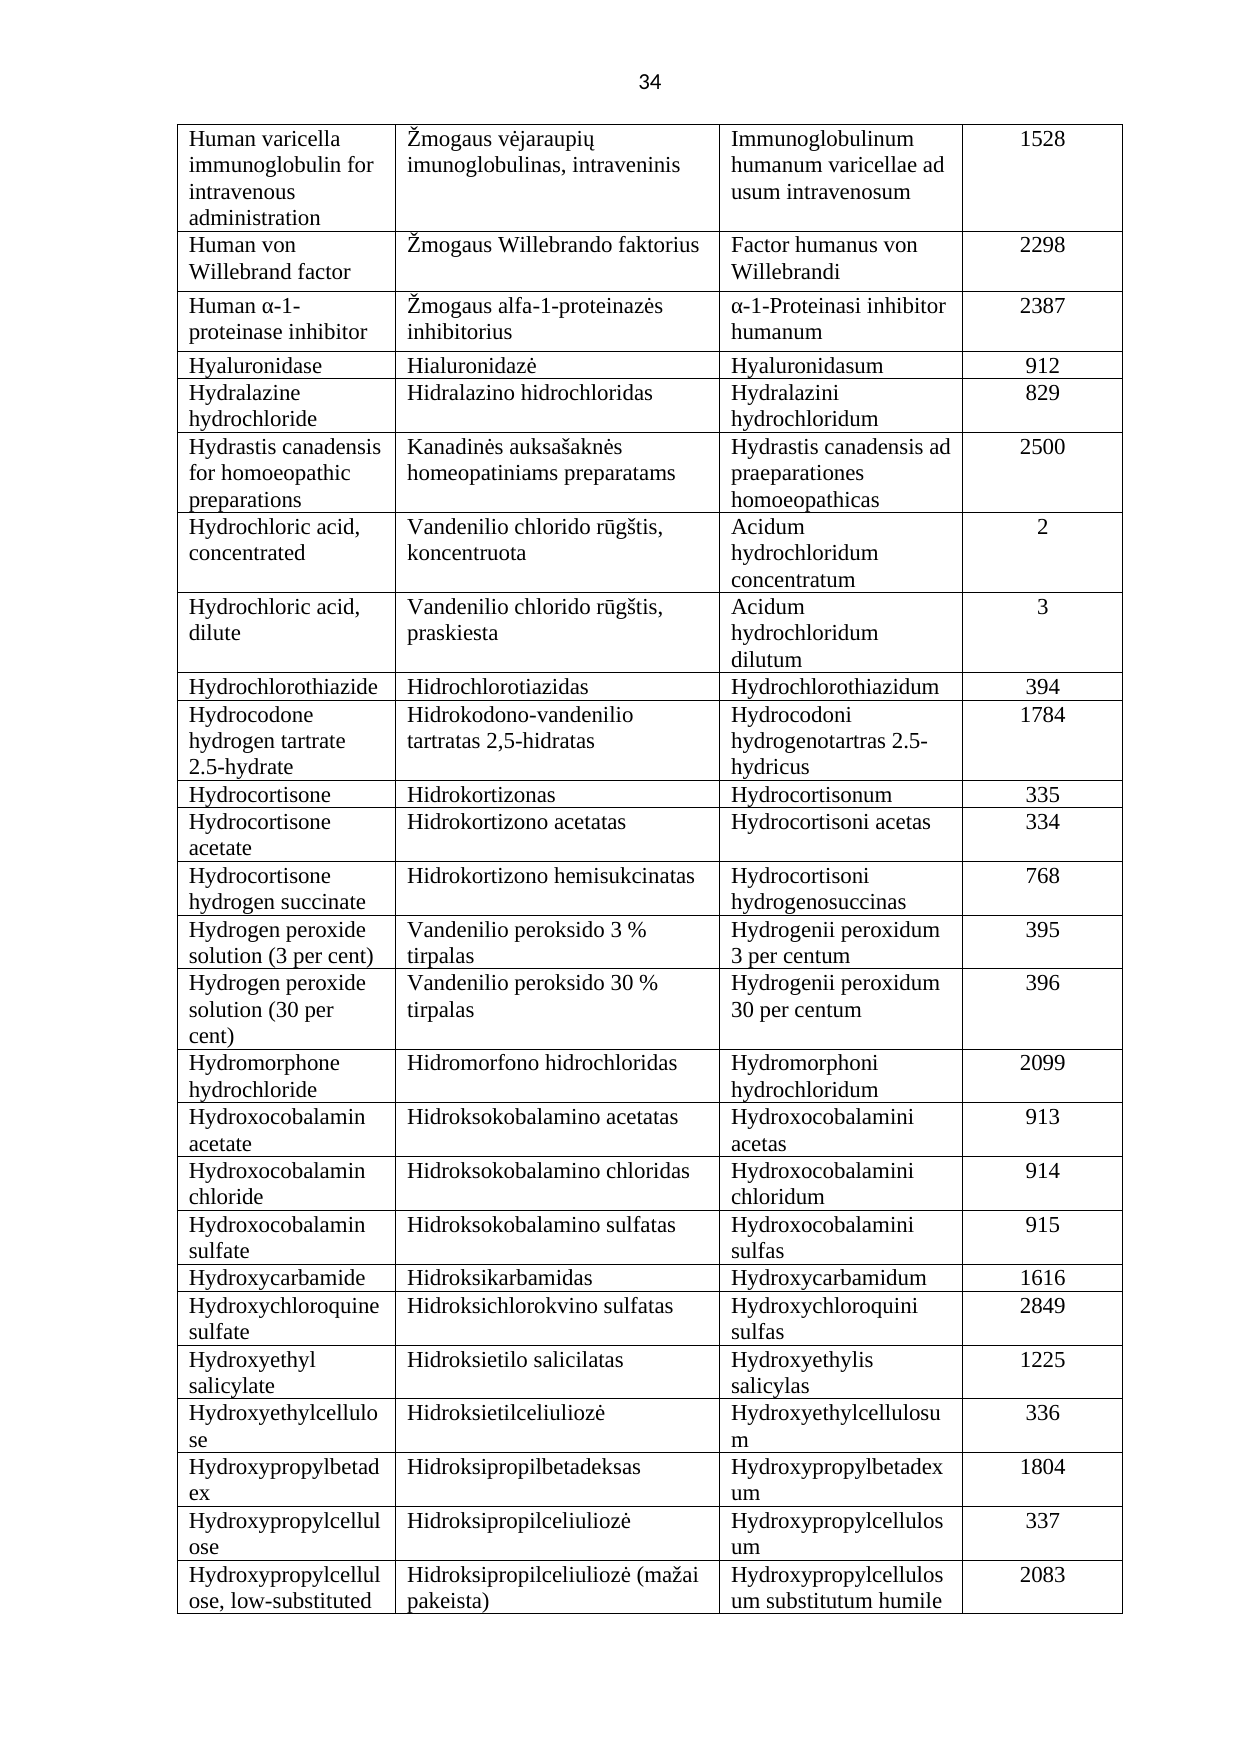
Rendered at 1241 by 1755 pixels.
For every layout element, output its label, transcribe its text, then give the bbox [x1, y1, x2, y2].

table_cell Hidroksipropilceliuliozė [396, 1507, 719, 1559]
table_cell Hidroksokobalamino sulfatas [396, 1211, 719, 1263]
table_cell 915 [963, 1211, 1122, 1263]
table_cell Hidroksokobalamino chloridas [396, 1157, 719, 1210]
table_cell α-1-Proteinasi inhibitor humanum [720, 292, 962, 351]
table_cell Hydroxocobalamin sulfate [178, 1211, 395, 1263]
table_cell Hidrokortizono hemisukcinatas [396, 862, 719, 914]
table_cell Hialuronidazė [396, 352, 719, 378]
table_cell Hydrocortisone [178, 781, 395, 807]
table_cell 2298 [963, 232, 1122, 291]
table_cell Žmogaus Willebrando faktorius [396, 232, 719, 291]
table_cell Hydrogenii peroxidum 3 per centum [720, 916, 962, 968]
table_cell 2500 [963, 433, 1122, 512]
table_cell Hydroxocobalamin acetate [178, 1103, 395, 1156]
table_cell 2387 [963, 292, 1122, 351]
table_cell 2 [963, 513, 1122, 592]
table_cell 394 [963, 673, 1122, 699]
table_cell Žmogaus vėjaraupių imunoglobulinas, intraveninis [396, 125, 719, 231]
table_cell Factor humanus von Willebrandi [720, 232, 962, 291]
table_cell Vandenilio peroksido 30 % tirpalas [396, 969, 719, 1048]
table_cell Hydroxychloroquine sulfate [178, 1292, 395, 1344]
table_cell Hydrogen peroxide solution (3 per cent) [178, 916, 395, 968]
table_cell Hidroksichlorokvino sulfatas [396, 1292, 719, 1344]
table_cell Hydroxypropylcellulosum substitutum humile [720, 1561, 962, 1613]
table_cell Hidralazino hidrochloridas [396, 379, 719, 432]
table_cell Hidrochlorotiazidas [396, 673, 719, 699]
table_cell Human von Willebrand factor [178, 232, 395, 291]
table_cell 829 [963, 379, 1122, 432]
table_cell Acidum hydrochloridum concentratum [720, 513, 962, 592]
table_cell 2083 [963, 1561, 1122, 1613]
table_cell Human α-1-proteinase inhibitor [178, 292, 395, 351]
table_cell Human varicella immunoglobulin for intravenous administration [178, 125, 395, 231]
table_cell Acidum hydrochloridum dilutum [720, 593, 962, 672]
table_cell Hydrocortisonum [720, 781, 962, 807]
table_cell Vandenilio chlorido rūgštis, koncentruota [396, 513, 719, 592]
table_cell Hyaluronidase [178, 352, 395, 378]
table_cell Hidroksikarbamidas [396, 1265, 719, 1291]
table_cell Hydromorphone hydrochloride [178, 1050, 395, 1102]
table_cell 334 [963, 808, 1122, 861]
table_cell Hydroxocobalamini acetas [720, 1103, 962, 1156]
table_cell Hydroxypropylbetadex [178, 1453, 395, 1506]
table_cell 396 [963, 969, 1122, 1048]
table_cell Hydrocodone hydrogen tartrate 2.5-hydrate [178, 701, 395, 780]
table_cell Hydrochloric acid, concentrated [178, 513, 395, 592]
table_cell Hydrastis canadensis for homoeopathic preparations [178, 433, 395, 512]
table_cell Hydroxyethylcellulose [178, 1399, 395, 1452]
table_cell Hydroxocobalamin chloride [178, 1157, 395, 1210]
table_cell Hydrocortisone hydrogen succinate [178, 862, 395, 914]
table_cell 2099 [963, 1050, 1122, 1102]
table_cell Hydrocortisoni hydrogenosuccinas [720, 862, 962, 914]
table_cell Hydrocortisone acetate [178, 808, 395, 861]
table_cell 3 [963, 593, 1122, 672]
table_cell 1804 [963, 1453, 1122, 1506]
table_cell Hydrastis canadensis ad praeparationes homoeopathicas [720, 433, 962, 512]
table_cell Hidroksokobalamino acetatas [396, 1103, 719, 1156]
table_cell Hyaluronidasum [720, 352, 962, 378]
table_cell Vandenilio chlorido rūgštis, praskiesta [396, 593, 719, 672]
table_cell Hydralazine hydrochloride [178, 379, 395, 432]
table_cell 2849 [963, 1292, 1122, 1344]
table_cell Hydroxyethyl salicylate [178, 1346, 395, 1398]
table_cell Hydralazini hydrochloridum [720, 379, 962, 432]
table_cell Hydrocortisoni acetas [720, 808, 962, 861]
table_cell Hydroxypropylcellulosum [720, 1507, 962, 1559]
table_cell 1225 [963, 1346, 1122, 1398]
table_cell Hydroxyethylis salicylas [720, 1346, 962, 1398]
table_cell Hydrochlorothiazide [178, 673, 395, 699]
table_cell Hydrochlorothiazidum [720, 673, 962, 699]
table_cell Hydroxypropylbetadexum [720, 1453, 962, 1506]
table_cell 336 [963, 1399, 1122, 1452]
table_cell Hydroxyethylcellulosum [720, 1399, 962, 1452]
table_cell Hydromorphoni hydrochloridum [720, 1050, 962, 1102]
table_cell Hydroxypropylcellulose, low-substituted [178, 1561, 395, 1613]
table_cell Hidroksietilo salicilatas [396, 1346, 719, 1398]
table_cell Hydroxocobalamini sulfas [720, 1211, 962, 1263]
table_cell 337 [963, 1507, 1122, 1559]
table_cell Immunoglobulinum humanum varicellae ad usum intravenosum [720, 125, 962, 231]
table_cell 912 [963, 352, 1122, 378]
table_cell 768 [963, 862, 1122, 914]
table_cell Hydroxycarbamide [178, 1265, 395, 1291]
table_cell Hydroxypropylcellulose [178, 1507, 395, 1559]
table_cell Hidrokortizono acetatas [396, 808, 719, 861]
table_cell Hydroxycarbamidum [720, 1265, 962, 1291]
table_cell Hidromorfono hidrochloridas [396, 1050, 719, 1102]
table_cell Hidrokodono-vandenilio tartratas 2,5-hidratas [396, 701, 719, 780]
table_cell Žmogaus alfa‑1-proteinazės inhibitorius [396, 292, 719, 351]
table_cell Hydrogenii peroxidum 30 per centum [720, 969, 962, 1048]
table_cell 914 [963, 1157, 1122, 1210]
table_cell 335 [963, 781, 1122, 807]
table_cell 1616 [963, 1265, 1122, 1291]
table_cell 395 [963, 916, 1122, 968]
table_cell Vandenilio peroksido 3 % tirpalas [396, 916, 719, 968]
table_cell 1784 [963, 701, 1122, 780]
table_cell Kanadinės auksašaknės homeopatiniams preparatams [396, 433, 719, 512]
table_cell Hidroksipropilbetadeksas [396, 1453, 719, 1506]
table_cell Hydrochloric acid, dilute [178, 593, 395, 672]
table_cell 1528 [963, 125, 1122, 231]
table_cell Hidroksipropilceliuliozė (mažai pakeista) [396, 1561, 719, 1613]
table_cell Hidrokortizonas [396, 781, 719, 807]
table_cell Hydroxychloroquini sulfas [720, 1292, 962, 1344]
table_cell Hidroksietilceliuliozė [396, 1399, 719, 1452]
table_cell Hydrocodoni hydrogenotartras 2.5-hydricus [720, 701, 962, 780]
table_cell 913 [963, 1103, 1122, 1156]
table_cell Hydrogen peroxide solution (30 per cent) [178, 969, 395, 1048]
table_cell Hydroxocobalamini chloridum [720, 1157, 962, 1210]
